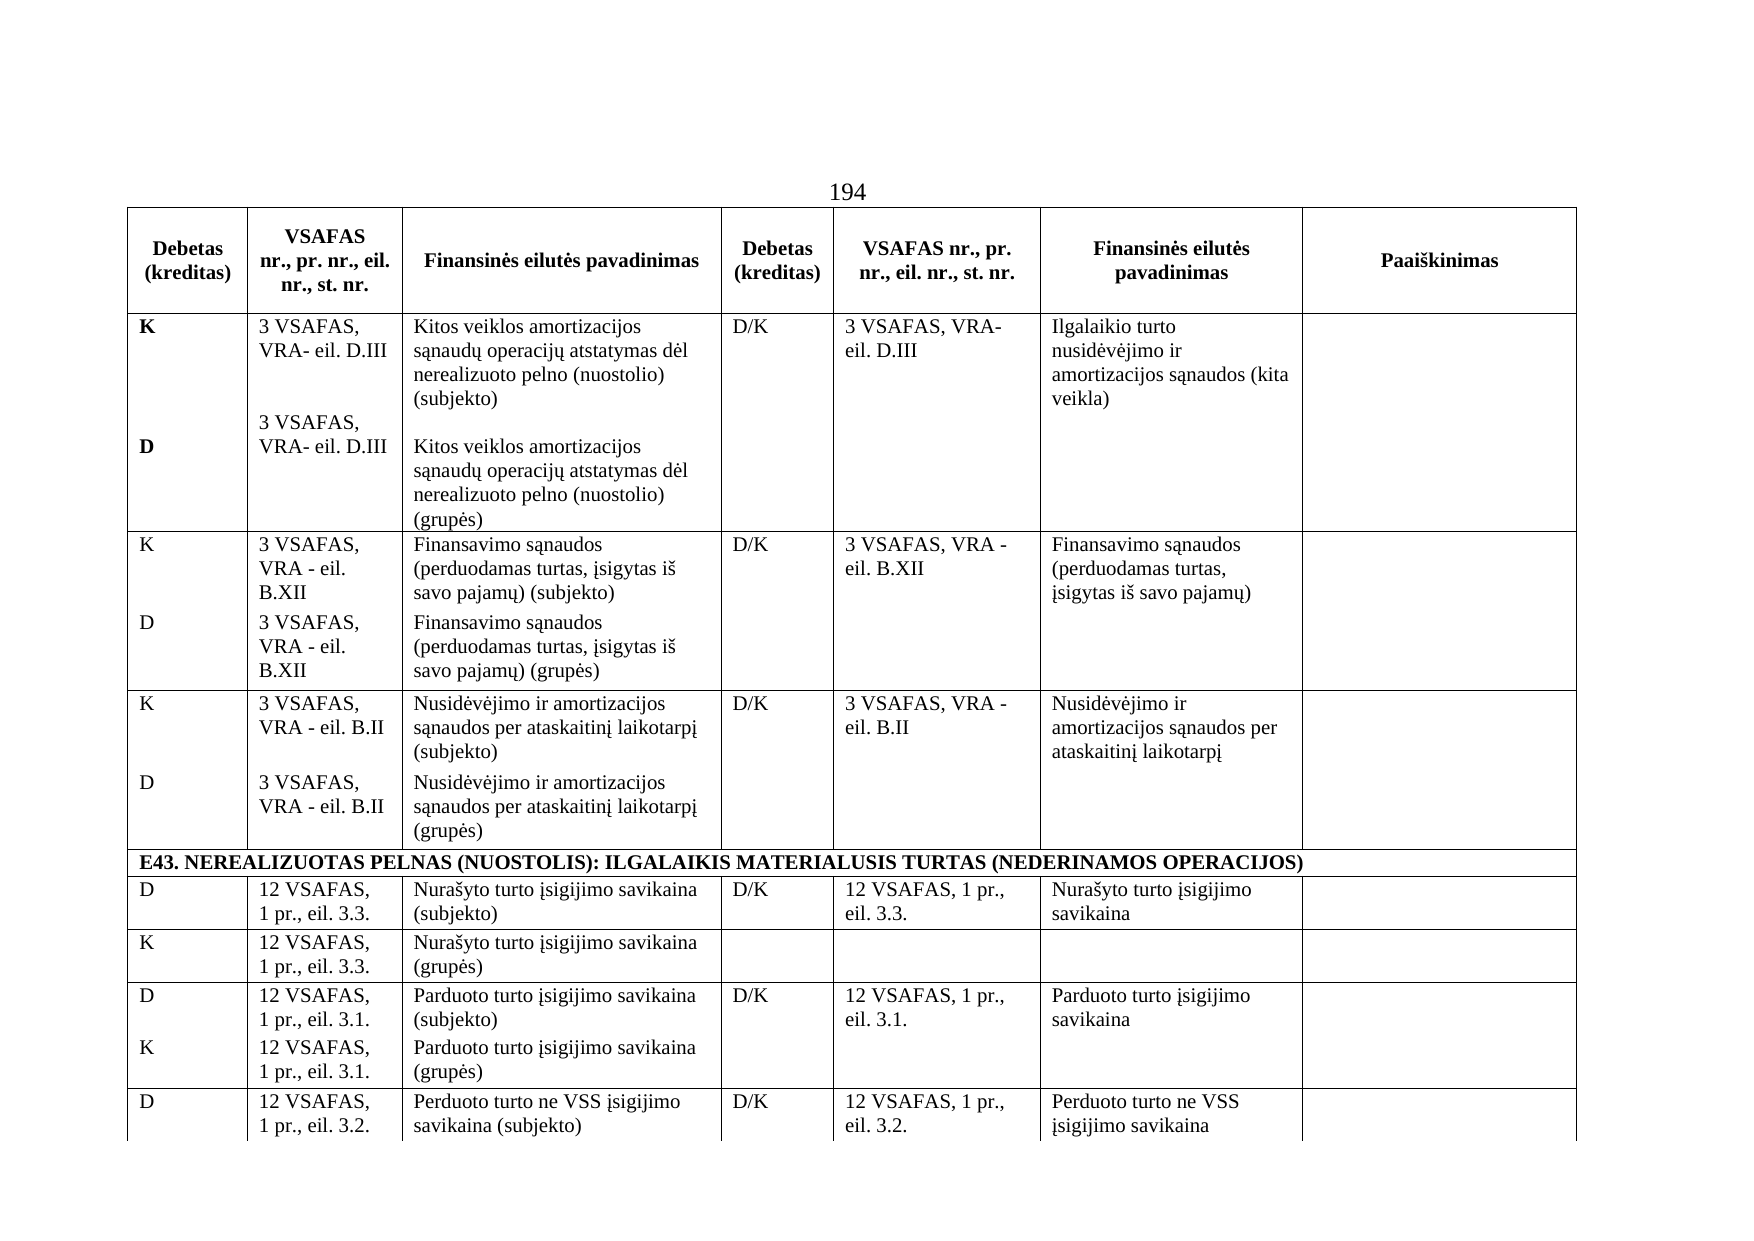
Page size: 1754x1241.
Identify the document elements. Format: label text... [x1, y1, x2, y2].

table_cell Perduoto turto ne VSS įsigijimo savikaina [1041, 1089, 1302, 1141]
table_cell Parduoto turto įsigijimo savikaina (grupės) [403, 1035, 721, 1088]
table_cell 3 VSAFAS, VRA - eil. B.XII [248, 532, 402, 610]
table_cell [722, 930, 833, 982]
table_cell [1303, 314, 1576, 531]
table_cell Nurašyto turto įsigijimo savikaina (grupės) [403, 930, 721, 982]
table_cell D [128, 983, 247, 1035]
table_cell 3 VSAFAS, VRA- eil. D.III [834, 314, 1040, 531]
table_cell 3 VSAFAS, VRA - eil. B.II [248, 691, 402, 769]
table_cell D/K [722, 532, 833, 610]
table_cell D/K [722, 983, 833, 1035]
table_cell Parduoto turto įsigijimo savikaina (subjekto) [403, 983, 721, 1035]
table_cell [834, 1035, 1040, 1088]
table_cell [1303, 983, 1576, 1035]
table_cell [1303, 770, 1576, 849]
table_header Debetas (kreditas) [128, 208, 247, 313]
table_cell D [128, 1089, 247, 1141]
table_cell K [128, 930, 247, 982]
table_cell 3 VSAFAS, VRA - eil. B.XII [248, 610, 402, 690]
table_cell 3 VSAFAS, VRA- eil. D.III 3 VSAFAS, VRA- eil. D.III [248, 314, 402, 531]
table_cell [722, 1035, 833, 1088]
table_cell E43. NEREALIZUOTAS PELNAS (NUOSTOLIS): ILGALAIKIS MATERIALUSIS TURTAS (NEDERINAMOS OPERACIJOS) [128, 850, 1576, 876]
table_cell [1303, 877, 1576, 929]
table_cell [834, 930, 1040, 982]
table_cell [1303, 532, 1576, 610]
table_cell Nusidėvėjimo ir amortizacijos sąnaudos per ataskaitinį laikotarpį (grupės) [403, 770, 721, 849]
table_cell Parduoto turto įsigijimo savikaina [1041, 983, 1302, 1035]
table_cell [1303, 930, 1576, 982]
table_cell Perduoto turto ne VSS įsigijimo savikaina (subjekto) [403, 1089, 721, 1141]
table_cell D/K [722, 877, 833, 929]
table_cell 12 VSAFAS, 1 pr., eil. 3.1. [248, 983, 402, 1035]
table_cell D/K [722, 314, 833, 531]
table_cell 12 VSAFAS, 1 pr., eil. 3.1. [248, 1035, 402, 1088]
table_cell [1041, 1035, 1302, 1088]
table_cell Finansavimo sąnaudos (perduodamas turtas, įsigytas iš savo pajamų) (subjekto) [403, 532, 721, 610]
table_cell Nurašyto turto įsigijimo savikaina [1041, 877, 1302, 929]
table_header Finansinės eilutės pavadinimas [1041, 208, 1302, 313]
table_header VSAFAS nr., pr. nr., eil. nr., st. nr. [834, 208, 1040, 313]
table_cell Kitos veiklos amortizacijos sąnaudų operacijų atstatymas dėl nerealizuoto pelno (nuostolio) (subjekto) Kitos veiklos amortizacijos sąnaudų operacijų atstatymas dėl nerealizuoto pelno (nuostolio) (grupės) [403, 314, 721, 531]
table_cell [1041, 770, 1302, 849]
table_cell [1303, 691, 1576, 769]
table_cell [834, 610, 1040, 690]
table_cell D [128, 610, 247, 690]
table_cell [1041, 930, 1302, 982]
table_cell Finansavimo sąnaudos (perduodamas turtas, įsigytas iš savo pajamų) [1041, 532, 1302, 610]
table_cell 3 VSAFAS, VRA - eil. B.II [834, 691, 1040, 769]
table_cell 12 VSAFAS, 1 pr., eil. 3.2. [834, 1089, 1040, 1141]
table_cell [722, 610, 833, 690]
table_cell K [128, 1035, 247, 1088]
table_cell 3 VSAFAS, VRA - eil. B.XII [834, 532, 1040, 610]
table_cell 12 VSAFAS, 1 pr., eil. 3.1. [834, 983, 1040, 1035]
table_cell K [128, 691, 247, 769]
table_cell 12 VSAFAS, 1 pr., eil. 3.3. [248, 930, 402, 982]
table_header Finansinės eilutės pavadinimas [403, 208, 721, 313]
table_cell 3 VSAFAS, VRA - eil. B.II [248, 770, 402, 849]
table_cell [834, 770, 1040, 849]
table_cell K [128, 532, 247, 610]
table_cell D/K [722, 1089, 833, 1141]
table_cell Ilgalaikio turto nusidėvėjimo ir amortizacijos sąnaudos (kita veikla) [1041, 314, 1302, 531]
table_cell 12 VSAFAS, 1 pr., eil. 3.2. [248, 1089, 402, 1141]
table_header Paaiškinimas [1303, 208, 1576, 313]
table_header Debetas (kreditas) [722, 208, 833, 313]
table_cell [1303, 1089, 1576, 1141]
table_cell [1303, 610, 1576, 690]
table_header VSAFAS nr., pr. nr., eil. nr., st. nr. [248, 208, 402, 313]
table_cell D [128, 877, 247, 929]
table_cell [1303, 1035, 1576, 1088]
table_cell D [128, 770, 247, 849]
table_cell Nusidėvėjimo ir amortizacijos sąnaudos per ataskaitinį laikotarpį [1041, 691, 1302, 769]
table_cell [1041, 610, 1302, 690]
table_cell K D [128, 314, 247, 531]
table_cell [722, 770, 833, 849]
table_cell Finansavimo sąnaudos (perduodamas turtas, įsigytas iš savo pajamų) (grupės) [403, 610, 721, 690]
table_cell Nusidėvėjimo ir amortizacijos sąnaudos per ataskaitinį laikotarpį (subjekto) [403, 691, 721, 769]
table_cell D/K [722, 691, 833, 769]
table_cell 12 VSAFAS, 1 pr., eil. 3.3. [248, 877, 402, 929]
table_cell Nurašyto turto įsigijimo savikaina (subjekto) [403, 877, 721, 929]
table_cell 12 VSAFAS, 1 pr., eil. 3.3. [834, 877, 1040, 929]
